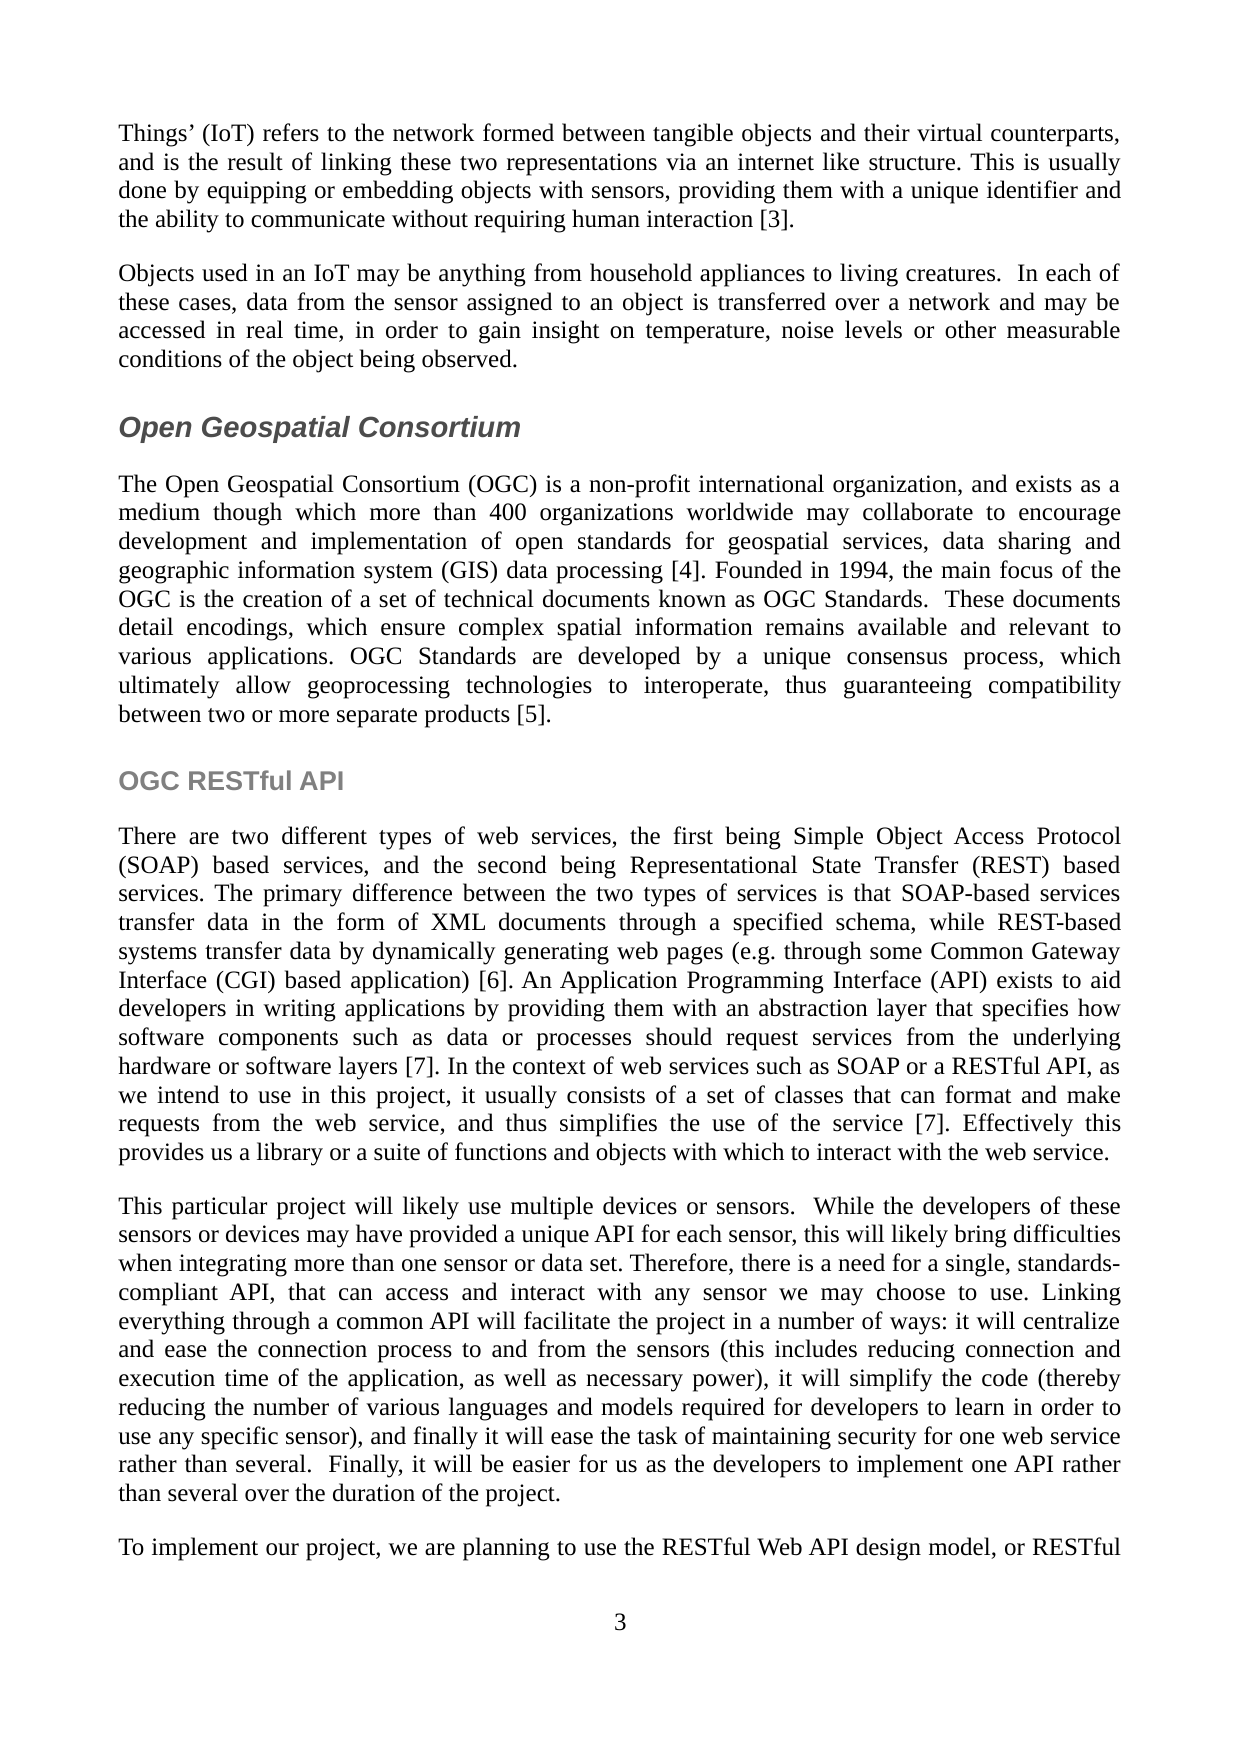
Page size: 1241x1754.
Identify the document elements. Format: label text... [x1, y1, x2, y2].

text Things’ (IoT) refers to the network formed between tangible objects and their virtual counterparts, and is the result of linking these two representations via an internet like structure. This is usually done by equipping or embedding objects with sensors, providing them with a unique identifier and the ability to communicate without requiring human interaction [3]. [118, 118, 1122, 233]
text There are two different types of web services, the first being Simple Object Access Protocol (SOAP) based services, and the second being Representational State Transfer (REST) based services. The primary difference between the two types of services is that SOAP-based services transfer data in the form of XML documents through a specified schema, while REST-based systems transfer data by dynamically generating web pages (e.g. through some Common Gateway Interface (CGI) based application) [6]. An Application Programming Interface (API) exists to aid developers in writing applications by providing them with an abstraction layer that specifies how software components such as data or processes should request services from the underlying hardware or software layers [7]. In the context of web services such as SOAP or a RESTful API, as we intend to use in this project, it usually consists of a set of classes that can format and make requests from the web service, and thus simplifies the use of the service [7]. Effectively this provides us a library or a suite of functions and objects with which to interact with the web service. [118, 821, 1122, 1166]
text The Open Geospatial Consortium (OGC) is a non-profit international organization, and exists as a medium though which more than 400 organizations worldwide may collaborate to encourage development and implementation of open standards for geospatial services, data sharing and geographic information system (GIS) data processing [4]. Founded in 1994, the main focus of the OGC is the creation of a set of technical documents known as OGC Standards. These documents detail encodings, which ensure complex spatial information remains available and relevant to various applications. OGC Standards are developed by a unique consensus process, which ultimately allow geoprocessing technologies to interoperate, thus guaranteeing compatibility between two or more separate products [5]. [118, 469, 1122, 727]
text Objects used in an IoT may be anything from household appliances to living creatures. In each of these cases, data from the sensor assigned to an object is transferred over a network and may be accessed in real time, in order to gain insight on temperature, noise levels or other measurable conditions of the object being observed. [118, 258, 1122, 373]
text This particular project will likely use multiple devices or sensors. While the developers of these sensors or devices may have provided a unique API for each sensor, this will likely bring difficulties when integrating more than one sensor or data set. Therefore, there is a need for a single, standards-compliant API, that can access and interact with any sensor we may choose to use. Linking everything through a common API will facilitate the project in a number of ways: it will centralize and ease the connection process to and from the sensors (this includes reducing connection and execution time of the application, as well as necessary power), it will simplify the code (thereby reducing the number of various languages and models required for developers to learn in order to use any specific sensor), and finally it will ease the task of maintaining security for one web service rather than several. Finally, it will be easier for us as the developers to implement one API rather than several over the duration of the project. [118, 1191, 1122, 1507]
subtitle Open Geospatial Consortium [118, 410, 1122, 444]
subtitle OGC RESTful API [118, 765, 1122, 796]
text To implement our project, we are planning to use the RESTful Web API design model, or RESTful [118, 1532, 1122, 1561]
